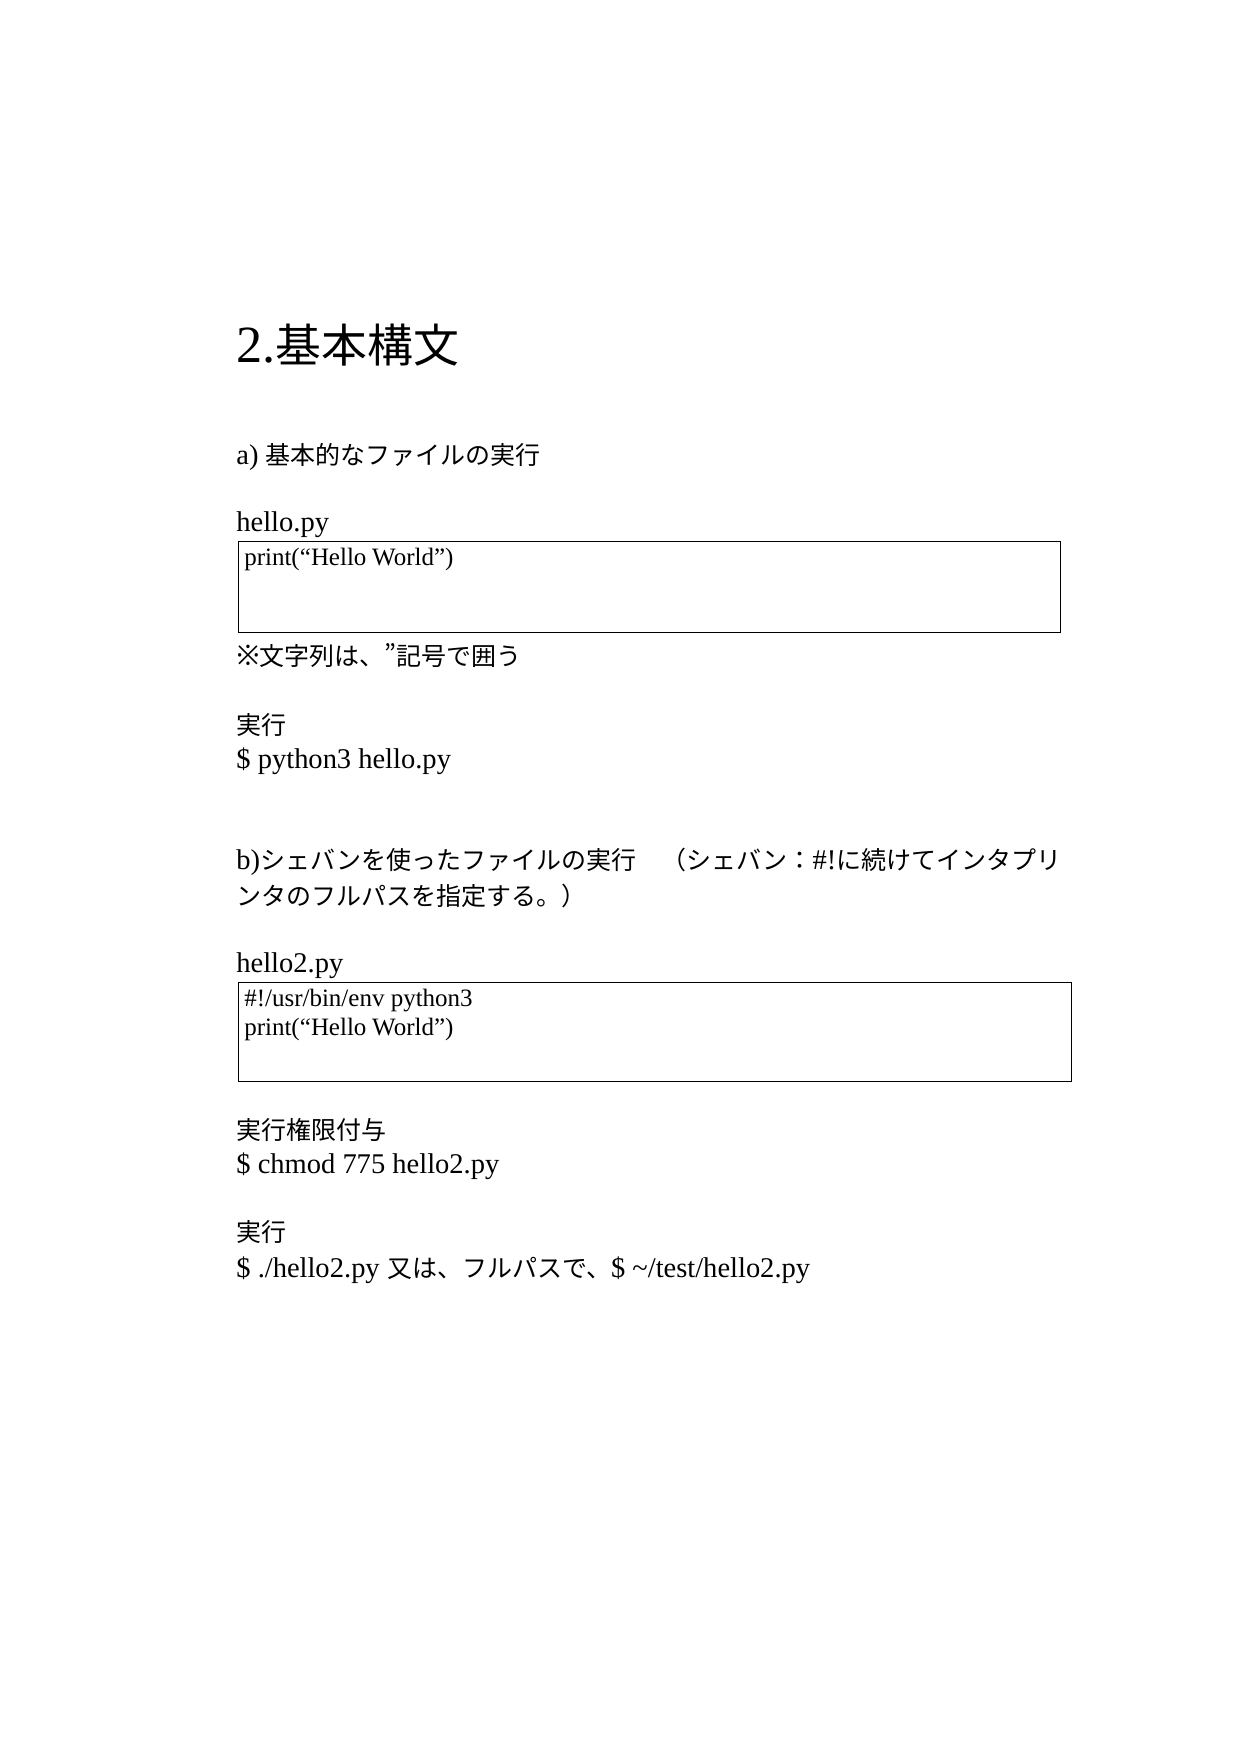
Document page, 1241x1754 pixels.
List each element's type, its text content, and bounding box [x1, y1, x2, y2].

text $ python3 hello.py [236, 742, 1063, 774]
text $ ./hello2.py 又は、フルパスで、$ ~/test/hello2.py [236, 1249, 1063, 1285]
text hello.py [236, 504, 1063, 537]
text ※文字列は、”記号で囲う [236, 636, 1063, 672]
text b)シェバンを使ったファイルの実行 （シェバン：#!に続けてインタプリンタのフルパスを指定する。） [236, 840, 1063, 913]
text $ chmod 775 hello2.py [236, 1147, 1063, 1179]
text 実行権限付与 [236, 1110, 1063, 1147]
text 2.基本構文 [236, 309, 1063, 375]
text hello2.py [236, 946, 1063, 979]
text 実行 [236, 1212, 1063, 1249]
text 実行 [236, 705, 1063, 742]
text a) 基本的なファイルの実行 [236, 435, 1063, 472]
